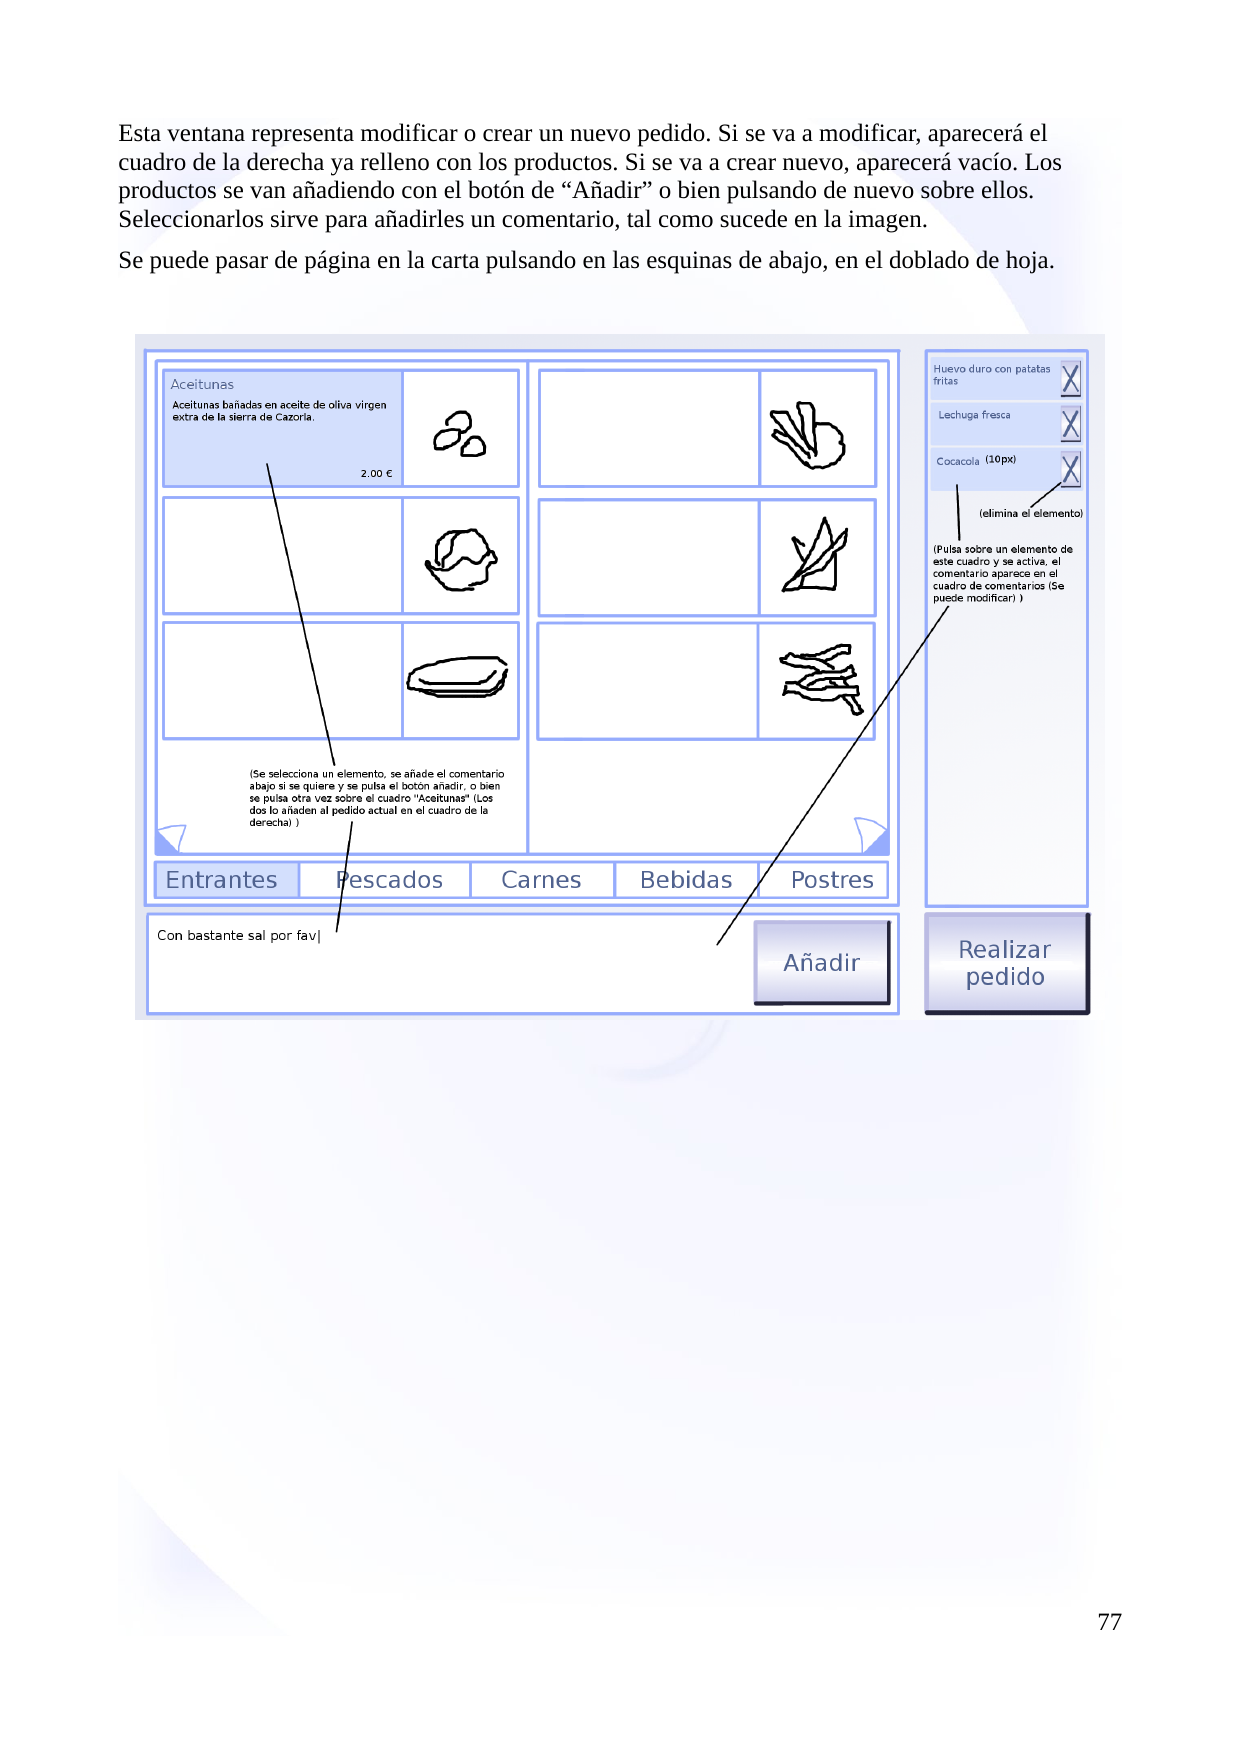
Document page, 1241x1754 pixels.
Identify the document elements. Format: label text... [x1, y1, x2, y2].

picture [118, 233, 1122, 246]
text Esta ventana representa modificar o crear un nuevo pedido. Si se va a modificar, aparecerá el cuadro de la derecha ya relleno con los productos. Si se va a crear nuevo, aparecerá vacío. Los productos se van añadiendo con el botón de “Añadir” o bien pulsando de nuevo sobre ellos. Seleccionarlos sirve para añadirles un comentario, tal como sucede en la imagen. [118, 118, 1122, 233]
text Se puede pasar de página en la carta pulsando en las esquinas de abajo, en el doblado de hoja. [118, 246, 1122, 274]
picture [118, 274, 1122, 1636]
